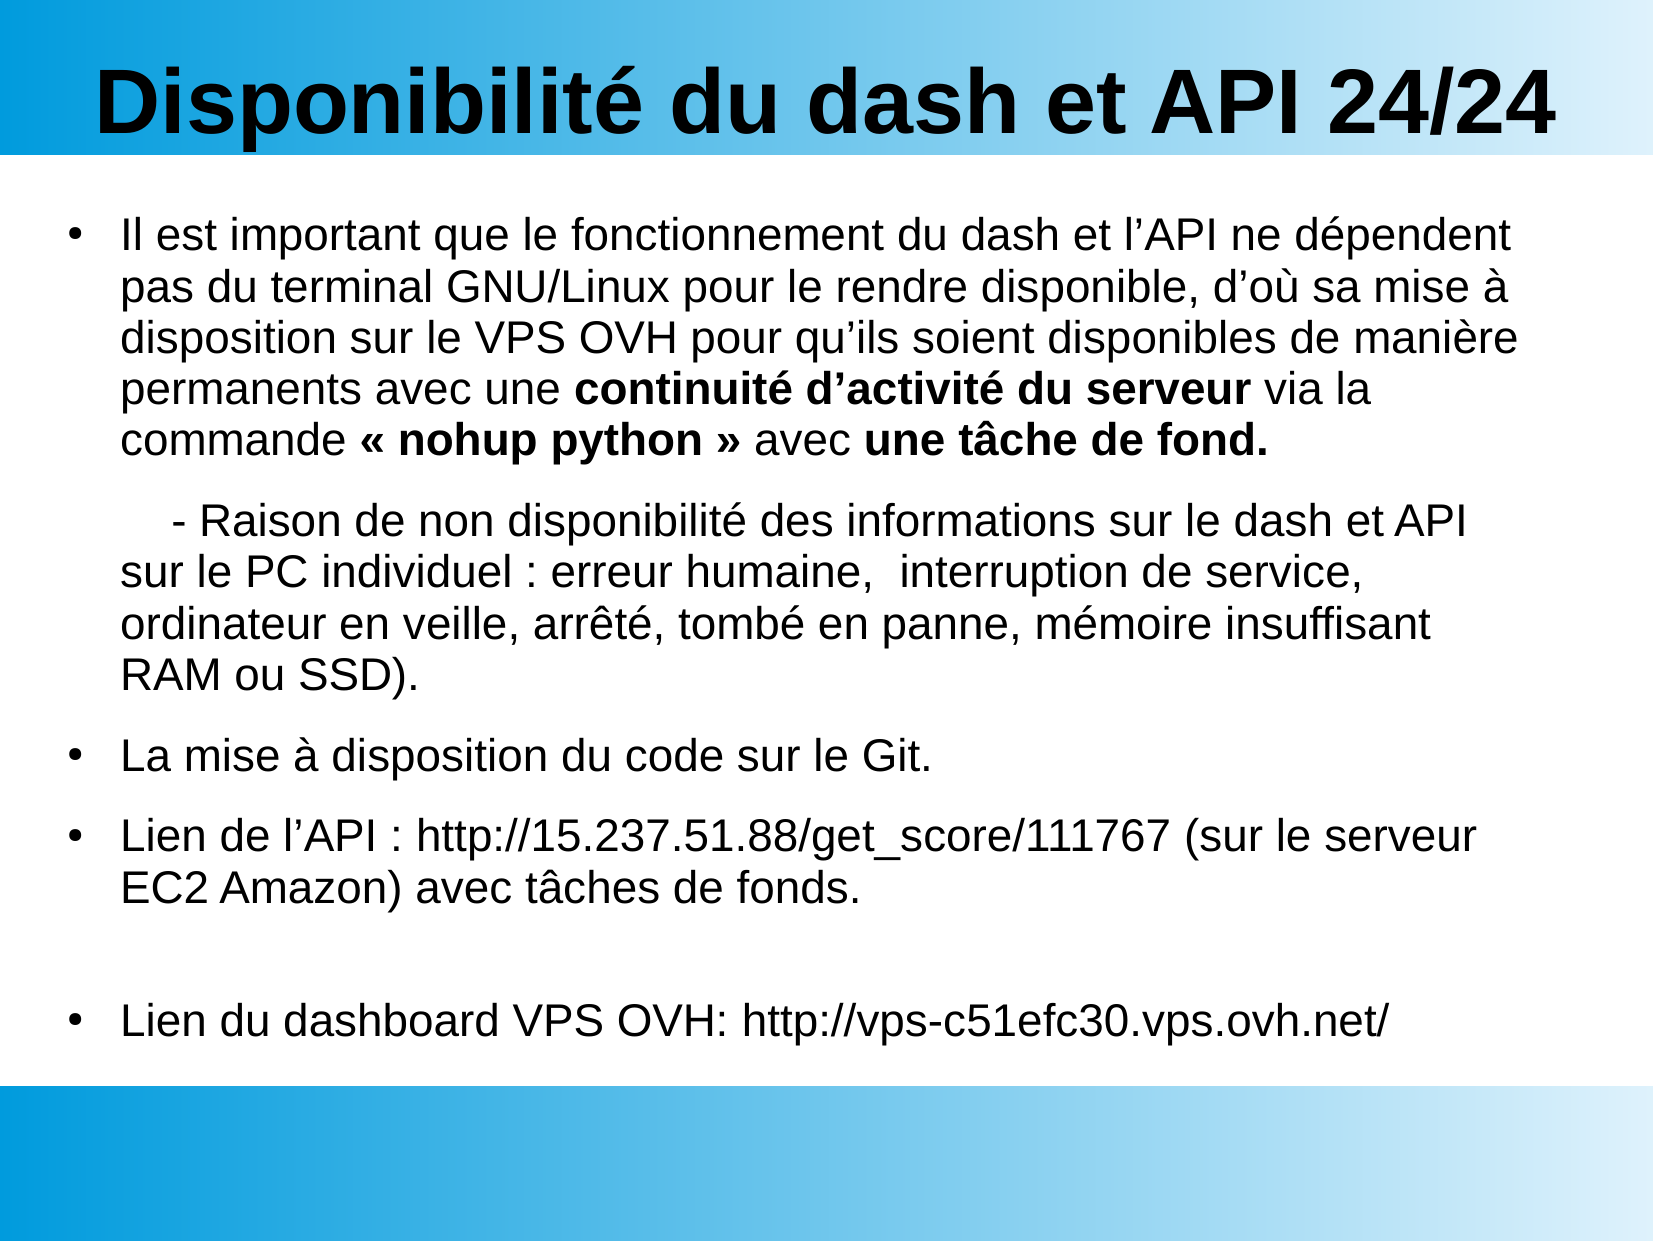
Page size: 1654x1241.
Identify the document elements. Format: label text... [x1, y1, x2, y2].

title Disponibilité du dash et API 24/24 [82, 49, 1571, 155]
list Il est important que le fonctionnement du dash et l’API ne dépendent pas du terminal GNU/Linux pour le rendre disponible, d’où sa mise à disposition sur le VPS OVH pour qu’ils soient disponibles de manière permanents avec une continuité d’activité du serveur via la commande « nohup python » avec une tâche de fond. - Raison de non disponibilité des informations sur le dash et API sur le PC individuel : erreur humaine, interruption de service, ordinateur en veille, arrêté, tombé en panne, mémoire insuffisant RAM ou SSD). La mise à disposition du code sur le Git. Lien de l’API : http://15.237.51.88/get_score/111767 (sur le serveur EC2 Amazon) avec tâches de fonds. Lien du dashboard VPS OVH: http://vps-c51efc30.vps.ovh.net/ [49, 209, 1538, 929]
